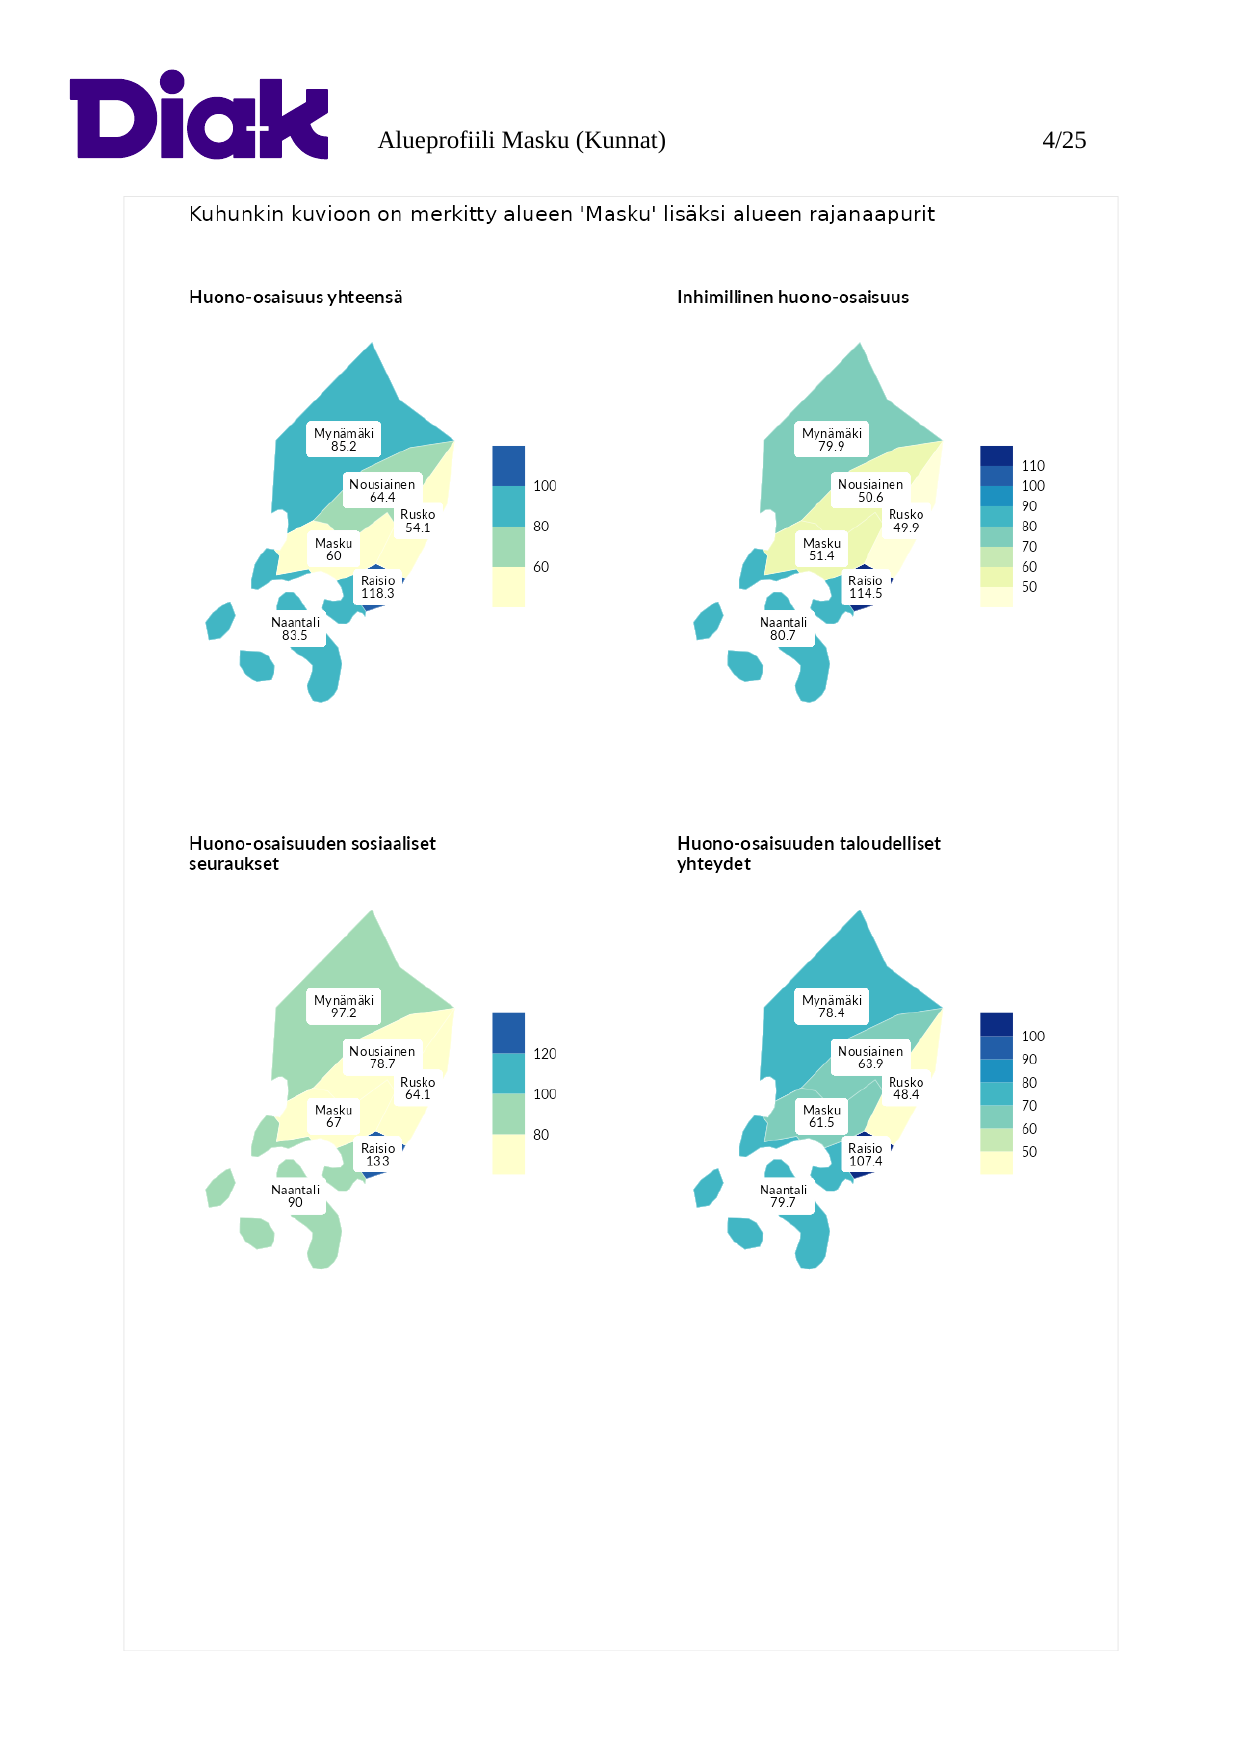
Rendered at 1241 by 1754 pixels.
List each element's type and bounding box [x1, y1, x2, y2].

picture [61, 196, 1179, 1651]
